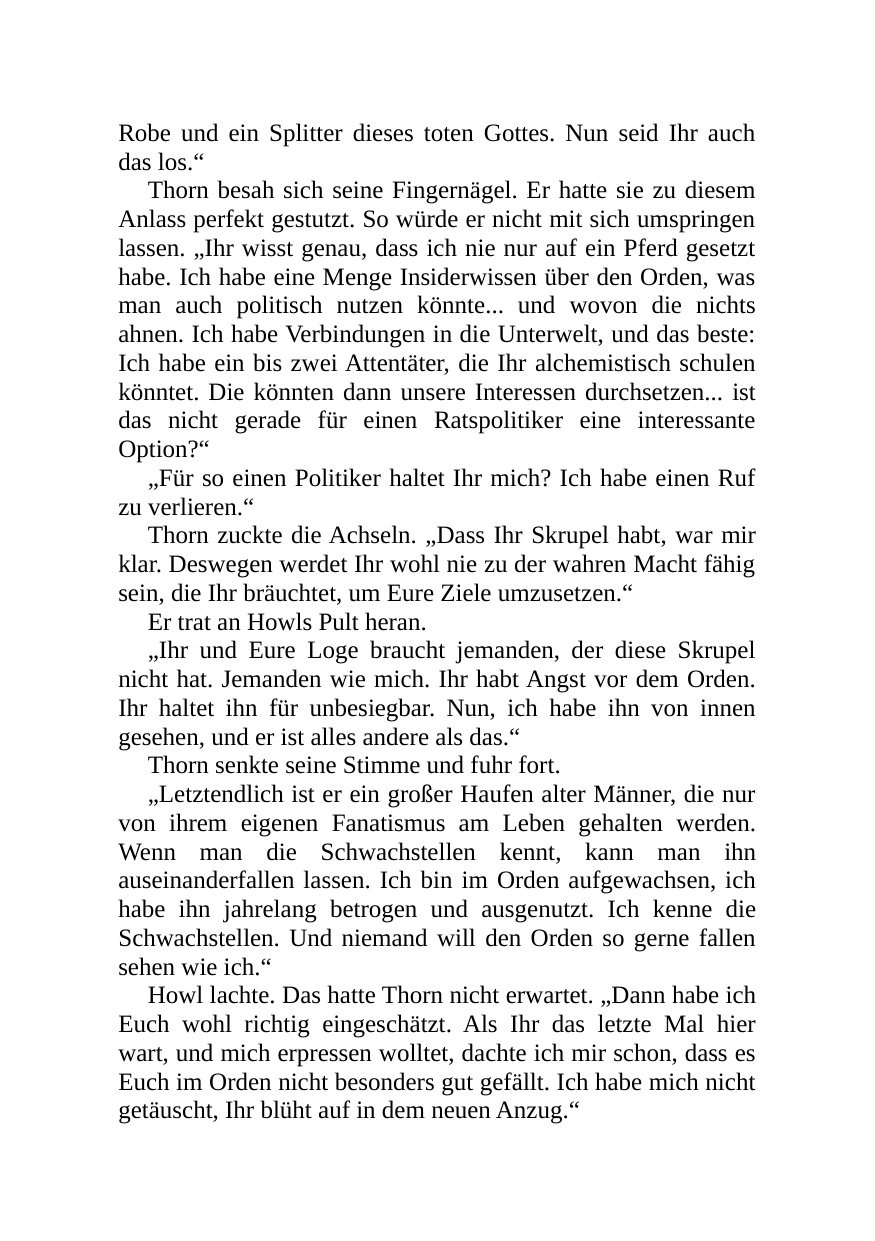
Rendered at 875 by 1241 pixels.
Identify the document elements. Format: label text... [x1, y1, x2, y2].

text „Für so einen Politiker haltet Ihr mich? Ich habe einen Ruf zu verlieren.“ [118, 463, 756, 521]
text Howl lachte. Das hatte Thorn nicht erwartet. „Dann habe ich Euch wohl richtig eingeschätzt. Als Ihr das letzte Mal hier wart, und mich erpressen wolltet, dachte ich mir schon, dass es Euch im Orden nicht besonders gut gefällt. Ich habe mich nicht getäuscht, Ihr blüht auf in dem neuen Anzug.“ [118, 981, 756, 1124]
text Robe und ein Splitter dieses toten Gottes. Nun seid Ihr auch das los.“ [118, 118, 756, 176]
text Thorn besah sich seine Fingernägel. Er hatte sie zu diesem Anlass perfekt gestutzt. So würde er nicht mit sich umspringen lassen. „Ihr wisst genau, dass ich nie nur auf ein Pferd gesetzt habe. Ich habe eine Menge Insiderwissen über den Orden, was man auch politisch nutzen könnte... und wovon die nichts ahnen. Ich habe Verbindungen in die Unterwelt, und das beste: Ich habe ein bis zwei Attentäter, die Ihr alchemistisch schulen könntet. Die könnten dann unsere Interessen durchsetzen... ist das nicht gerade für einen Ratspolitiker eine interessante Option?“ [118, 176, 756, 463]
text Thorn zuckte die Achseln. „Dass Ihr Skrupel habt, war mir klar. Deswegen werdet Ihr wohl nie zu der wahren Macht fähig sein, die Ihr bräuchtet, um Eure Ziele umzusetzen.“ [118, 521, 756, 607]
text Er trat an Howls Pult heran. [118, 607, 756, 636]
text „Ihr und Eure Loge braucht jemanden, der diese Skrupel nicht hat. Jemanden wie mich. Ihr habt Angst vor dem Orden. Ihr haltet ihn für unbesiegbar. Nun, ich habe ihn von innen gesehen, und er ist alles andere als das.“ [118, 636, 756, 751]
text „Letztendlich ist er ein großer Haufen alter Männer, die nur von ihrem eigenen Fanatismus am Leben gehalten werden. Wenn man die Schwachstellen kennt, kann man ihn auseinanderfallen lassen. Ich bin im Orden aufgewachsen, ich habe ihn jahrelang betrogen und ausgenutzt. Ich kenne die Schwachstellen. Und niemand will den Orden so gerne fallen sehen wie ich.“ [118, 779, 756, 981]
text Thorn senkte seine Stimme und fuhr fort. [118, 751, 756, 779]
